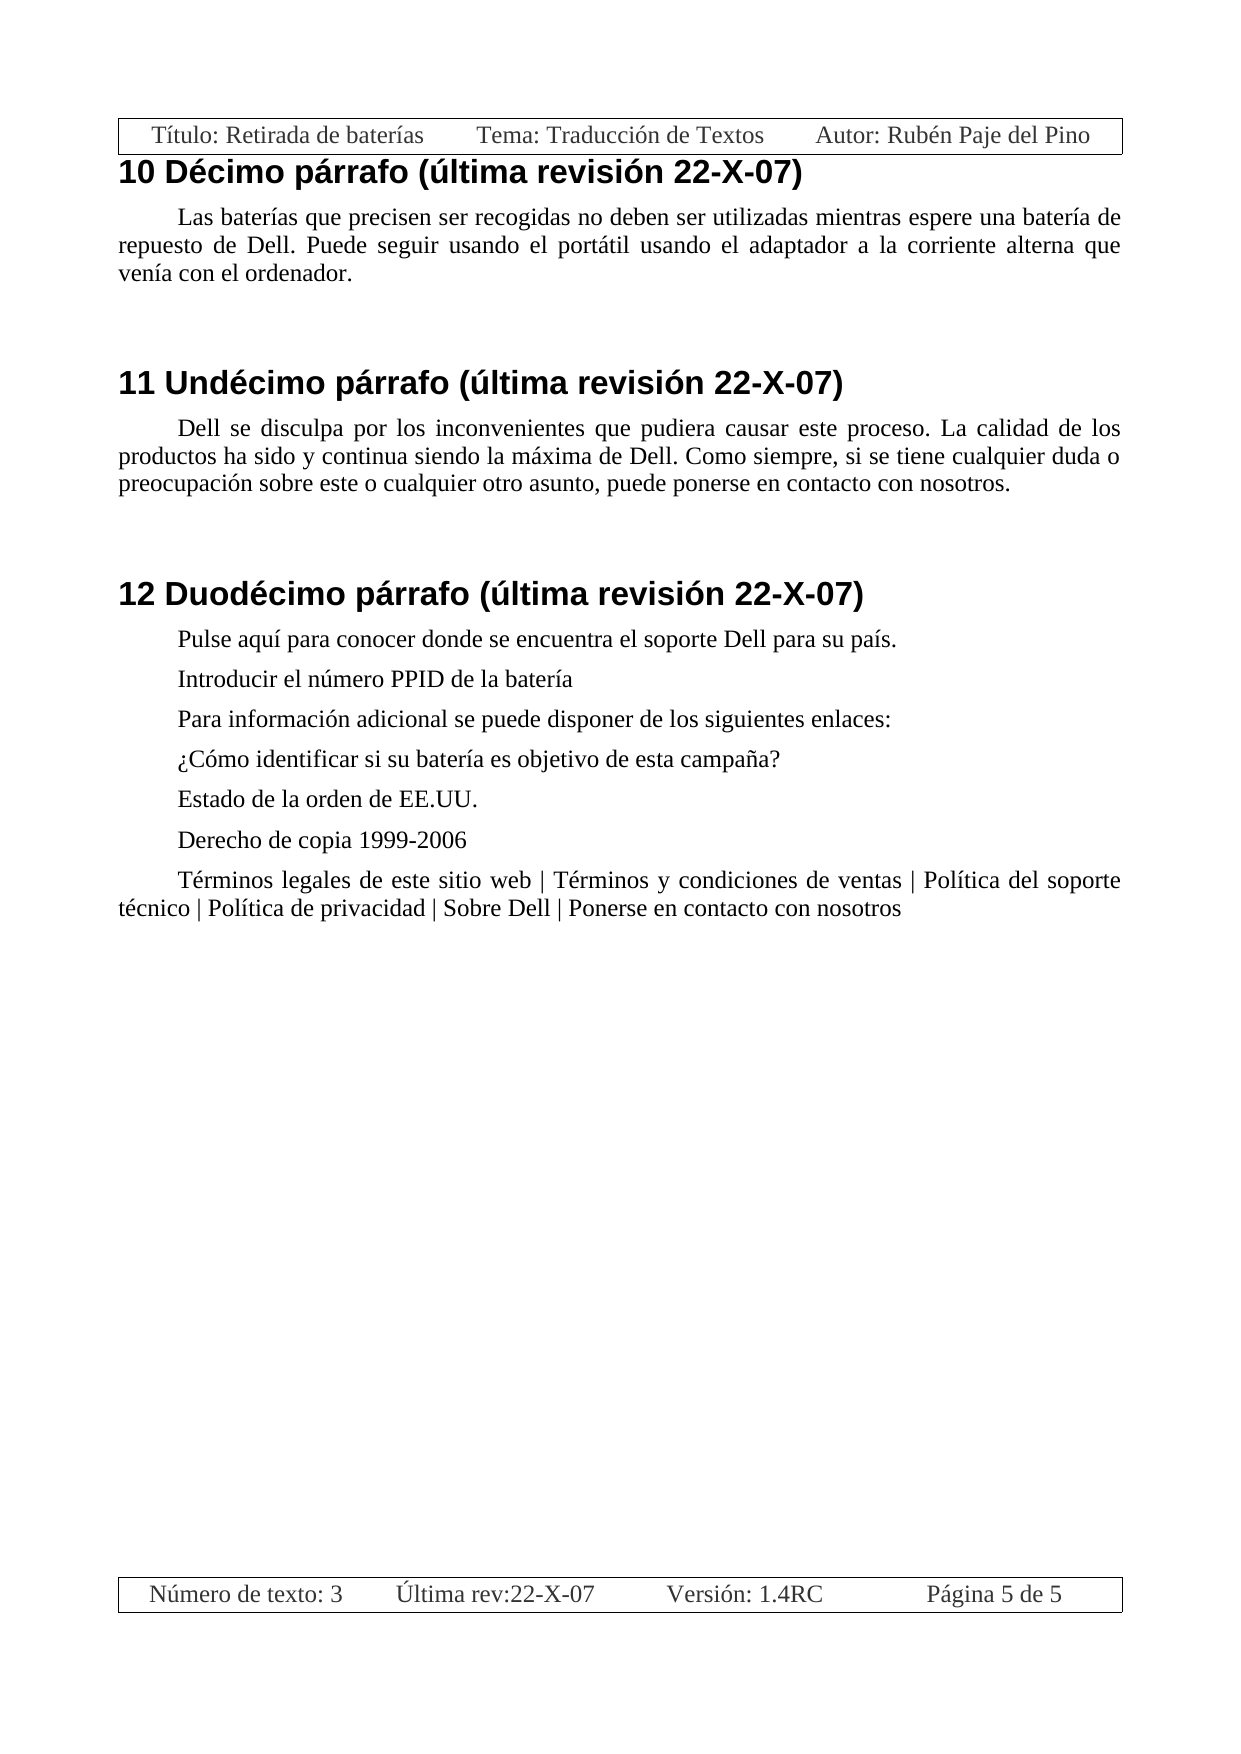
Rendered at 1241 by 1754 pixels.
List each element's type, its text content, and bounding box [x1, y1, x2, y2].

subtitle 11 Undécimo párrafo (última revisión 22-X-07) [118, 364, 1122, 402]
text Las baterías que precisen ser recogidas no deben ser utilizadas mientras espere una batería de repuesto de Dell. Puede seguir usando el portátil usando el adaptador a la corriente alterna que venía con el ordenador. [118, 203, 1122, 287]
text Para información adicional se puede disponer de los siguientes enlaces: [118, 705, 1122, 733]
text Dell se disculpa por los inconvenientes que pudiera causar este proceso. La calidad de los productos ha sido y continua siendo la máxima de Dell. Como siempre, si se tiene cualquier duda o preocupación sobre este o cualquier otro asunto, puede ponerse en contacto con nosotros. [118, 414, 1122, 497]
subtitle 12 Duodécimo párrafo (última revisión 22-X-07) [118, 575, 1122, 612]
text Derecho de copia 1999-2006 [118, 826, 1122, 853]
text Estado de la orden de EE.UU. [118, 786, 1122, 813]
subtitle 10 Décimo párrafo (última revisión 22-X-07) [118, 155, 1122, 191]
text Pulse aquí para conocer donde se encuentra el soporte Dell para su país. [118, 625, 1122, 652]
text ¿Cómo identificar si su batería es objetivo de esta campaña? [118, 745, 1122, 773]
text Introducir el número PPID de la batería [118, 665, 1122, 693]
text Términos legales de este sitio web | Términos y condiciones de ventas | Política del soporte técnico | Política de privacidad | Sobre Dell | Ponerse en contacto con nosotros [118, 866, 1122, 921]
